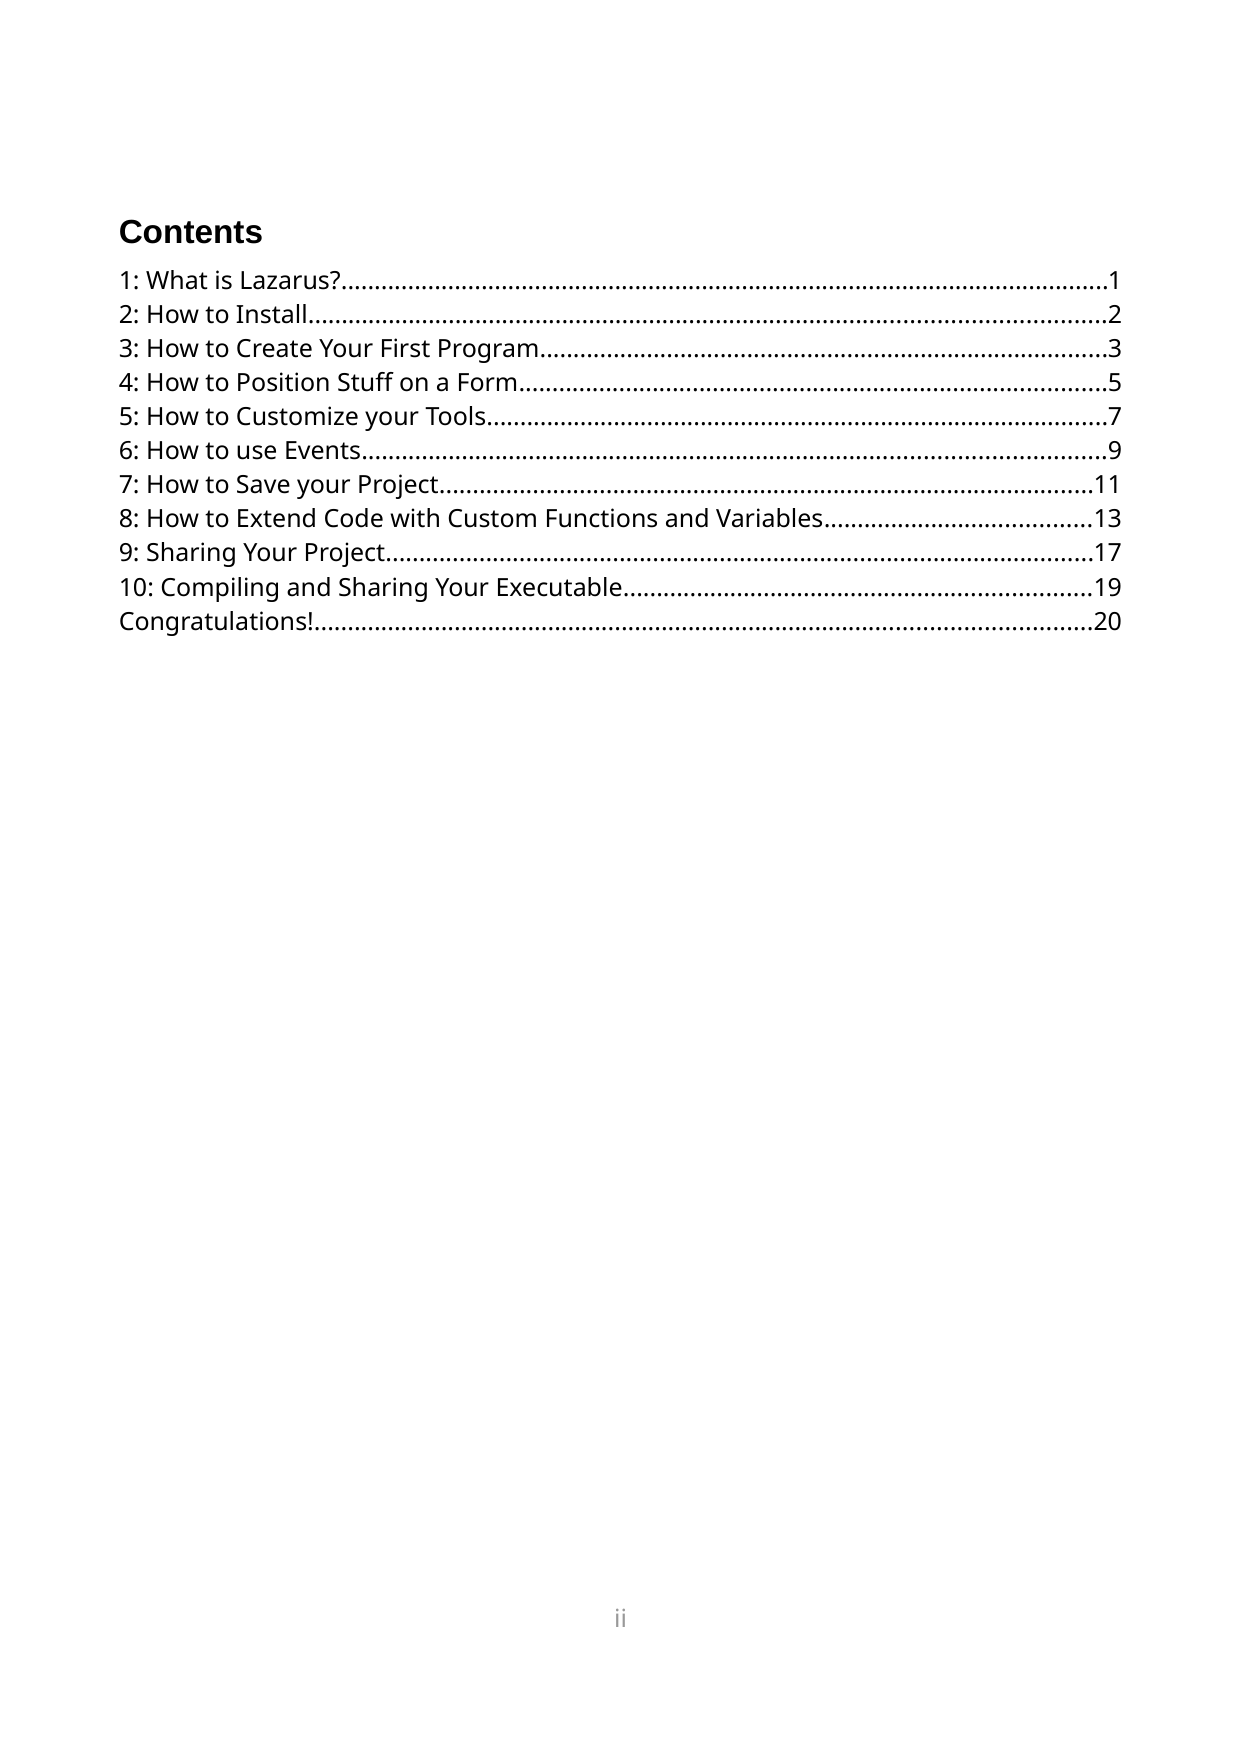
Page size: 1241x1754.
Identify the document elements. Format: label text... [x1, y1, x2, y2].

text 2: How to Install 2 [118, 297, 1122, 331]
text 4: How to Position Stuff on a Form 5 [118, 365, 1122, 399]
text 9: Sharing Your Project 17 [118, 535, 1122, 569]
text 10: Compiling and Sharing Your Executable 19 [118, 569, 1122, 603]
subtitle Contents [118, 212, 1122, 250]
text 7: How to Save your Project 11 [118, 467, 1122, 501]
text 5: How to Customize your Tools 7 [118, 399, 1122, 433]
text Congratulations! 20 [118, 603, 1122, 637]
text 3: How to Create Your First Program 3 [118, 331, 1122, 365]
text 1: What is Lazarus? 1 [118, 263, 1122, 297]
text 8: How to Extend Code with Custom Functions and Variables 13 [118, 501, 1122, 535]
text 6: How to use Events 9 [118, 433, 1122, 467]
